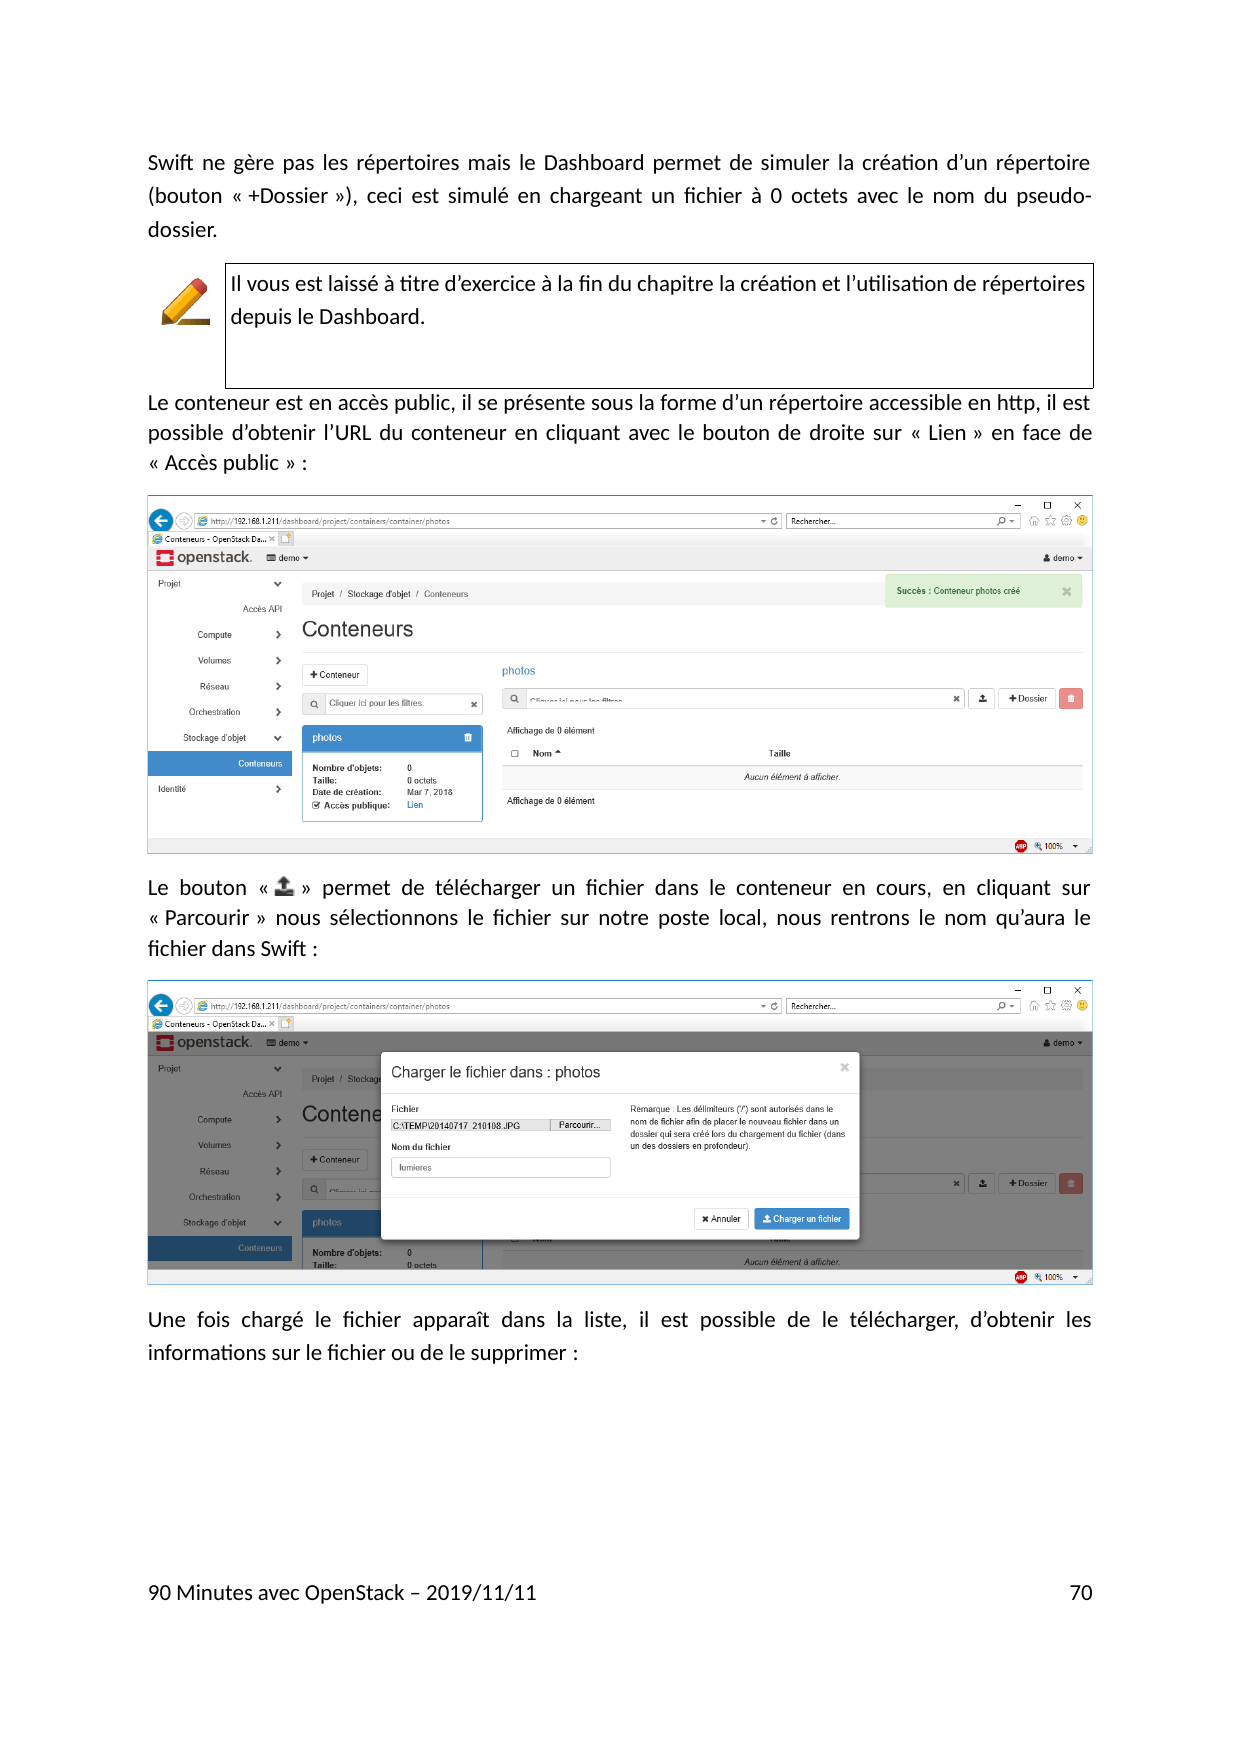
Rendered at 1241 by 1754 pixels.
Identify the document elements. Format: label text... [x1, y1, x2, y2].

table_header [148, 263, 224, 388]
picture [147, 980, 1093, 1285]
table_header Il vous est laissé à titre d’exercice à la fin du chapitre la création et l’utilisation de répertoires depuis le Dashboard. [226, 264, 1093, 388]
picture [147, 495, 1093, 854]
picture [274, 876, 295, 896]
text Swift ne gère pas les répertoires mais le Dashboard permet de simuler la création d’un répertoire (bouton « +Dossier »), ceci est simulé en chargeant un fichier à 0 octets avec le nom du pseudo-dossier. [148, 148, 1093, 243]
text Le conteneur est en accès public, il se présente sous la forme d’un répertoire accessible en http, il est possible d’obtenir l’URL du conteneur en cliquant avec le bouton de droite sur « Lien » en face de « Accès public » : [148, 388, 1093, 476]
text Le bouton « » permet de télécharger un fichier dans le conteneur en cours, en cliquant sur « Parcourir » nous sélectionnons le fichier sur notre poste local, nous rentrons le nom qu’aura le fichier dans Swift : [148, 873, 1093, 962]
picture [153, 268, 219, 334]
text Une fois chargé le fichier apparaît dans la liste, il est possible de le télécharger, d’obtenir les informations sur le fichier ou de le supprimer : [148, 1305, 1093, 1366]
